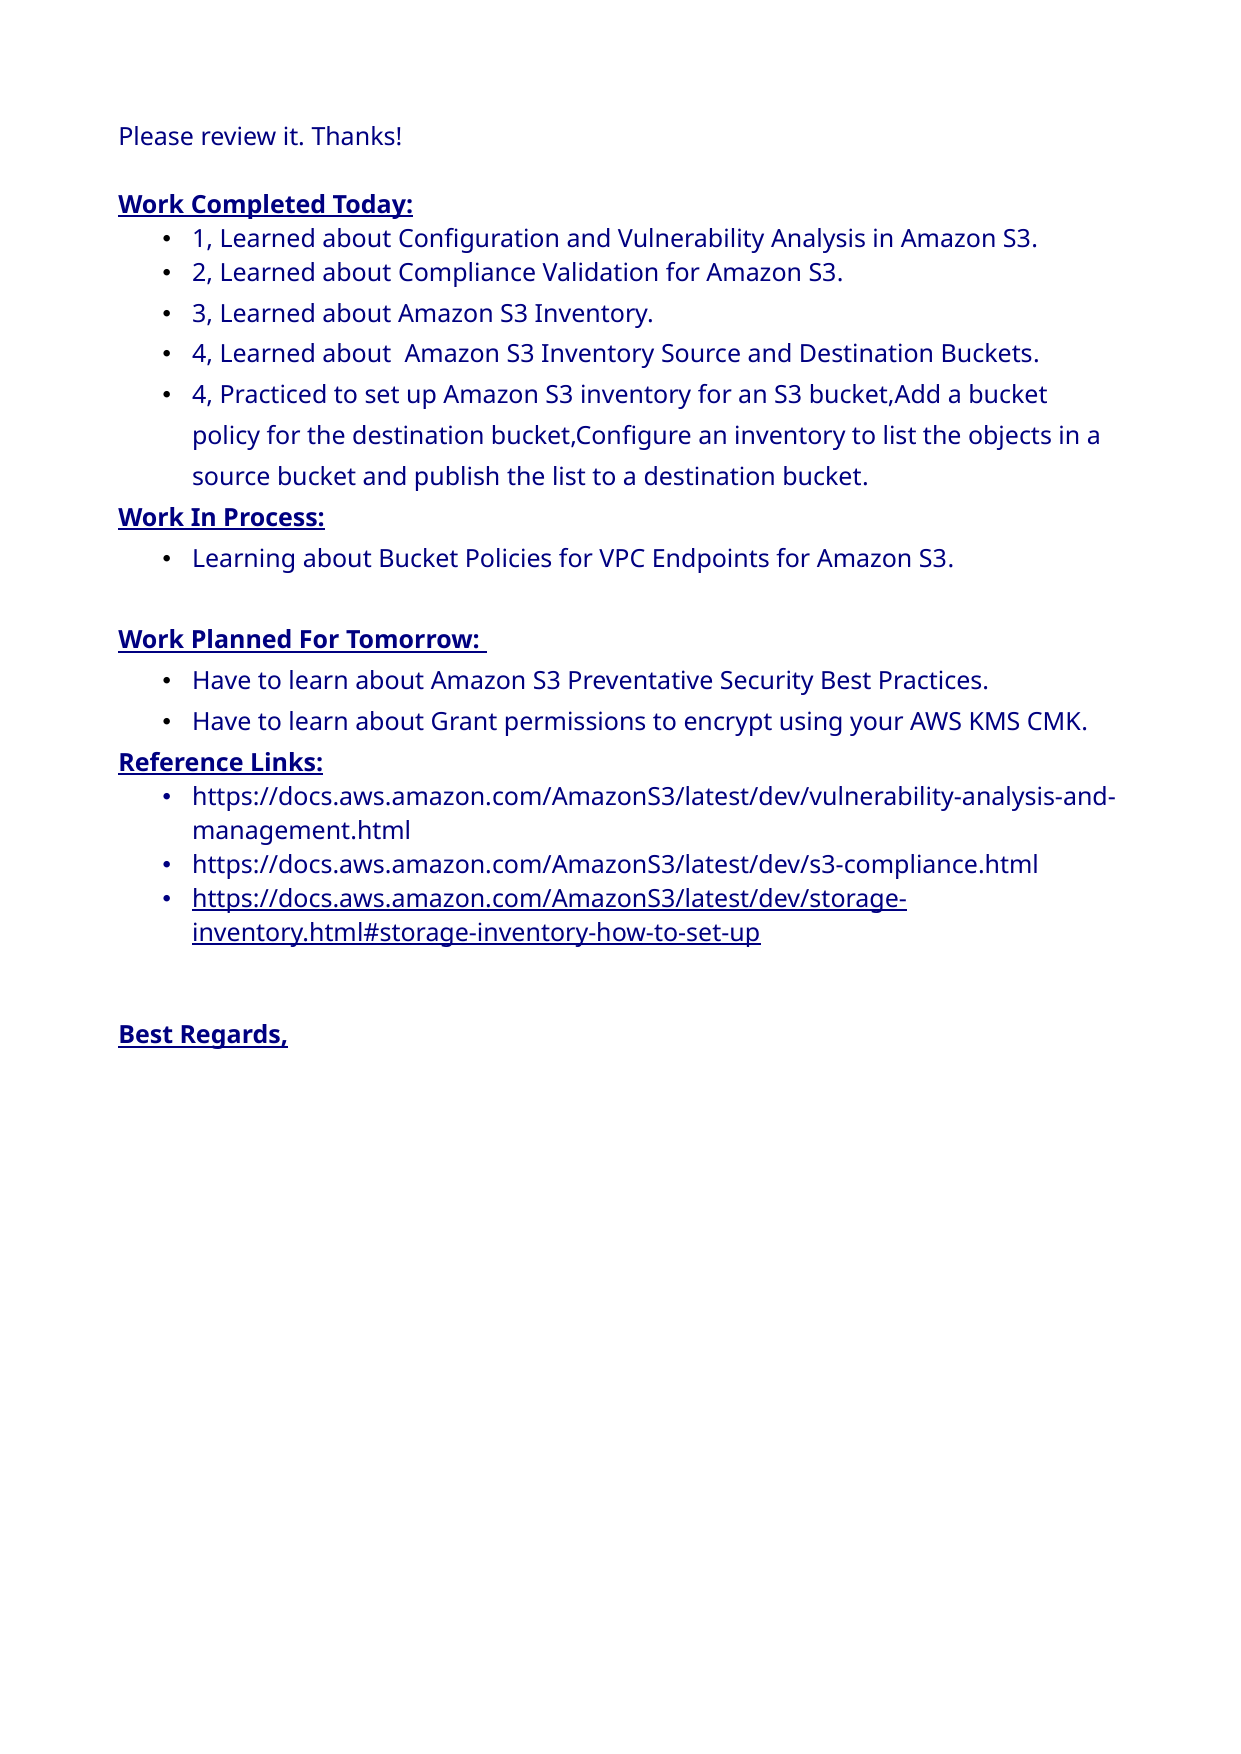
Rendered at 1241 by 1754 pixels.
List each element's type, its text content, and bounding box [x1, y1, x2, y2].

list 3, Learned about Amazon S3 Inventory. [162, 295, 1122, 329]
list Have to learn about Grant permissions to encrypt using your AWS KMS CMK. [162, 703, 1122, 738]
list 4, Practiced to set up Amazon S3 inventory for an S3 bucket,Add a bucket policy for the destination bucket,Configure an inventory to list the objects in a source bucket and publish the list to a destination bucket. [162, 377, 1122, 493]
list https://docs.aws.amazon.com/AmazonS3/latest/dev/vulnerability-analysis-and-management.html [162, 778, 1122, 847]
text Work In Process: [118, 499, 1122, 533]
text Reference Links: [118, 744, 1122, 778]
list Have to learn about Amazon S3 Preventative Security Best Practices. [162, 663, 1122, 697]
list 2, Learned about Compliance Validation for Amazon S3. [162, 254, 1122, 288]
list https://docs.aws.amazon.com/AmazonS3/latest/dev/s3-compliance.html [162, 847, 1122, 881]
text Please review it. Thanks! [118, 118, 1122, 152]
list Learning about Bucket Policies for VPC Endpoints for Amazon S3. [162, 540, 1122, 574]
text Work Planned For Tomorrow: [118, 622, 1122, 656]
list 4, Learned about Amazon S3 Inventory Source and Destination Buckets. [162, 336, 1122, 370]
list https://docs.aws.amazon.com/AmazonS3/latest/dev/storage-inventory.html#storage-inventory-how-to-set-up [162, 881, 1122, 949]
text Work Completed Today: [118, 186, 1122, 220]
list 1, Learned about Configuration and Vulnerability Analysis in Amazon S3. [162, 220, 1122, 254]
text Best Regards, [118, 1017, 1122, 1051]
